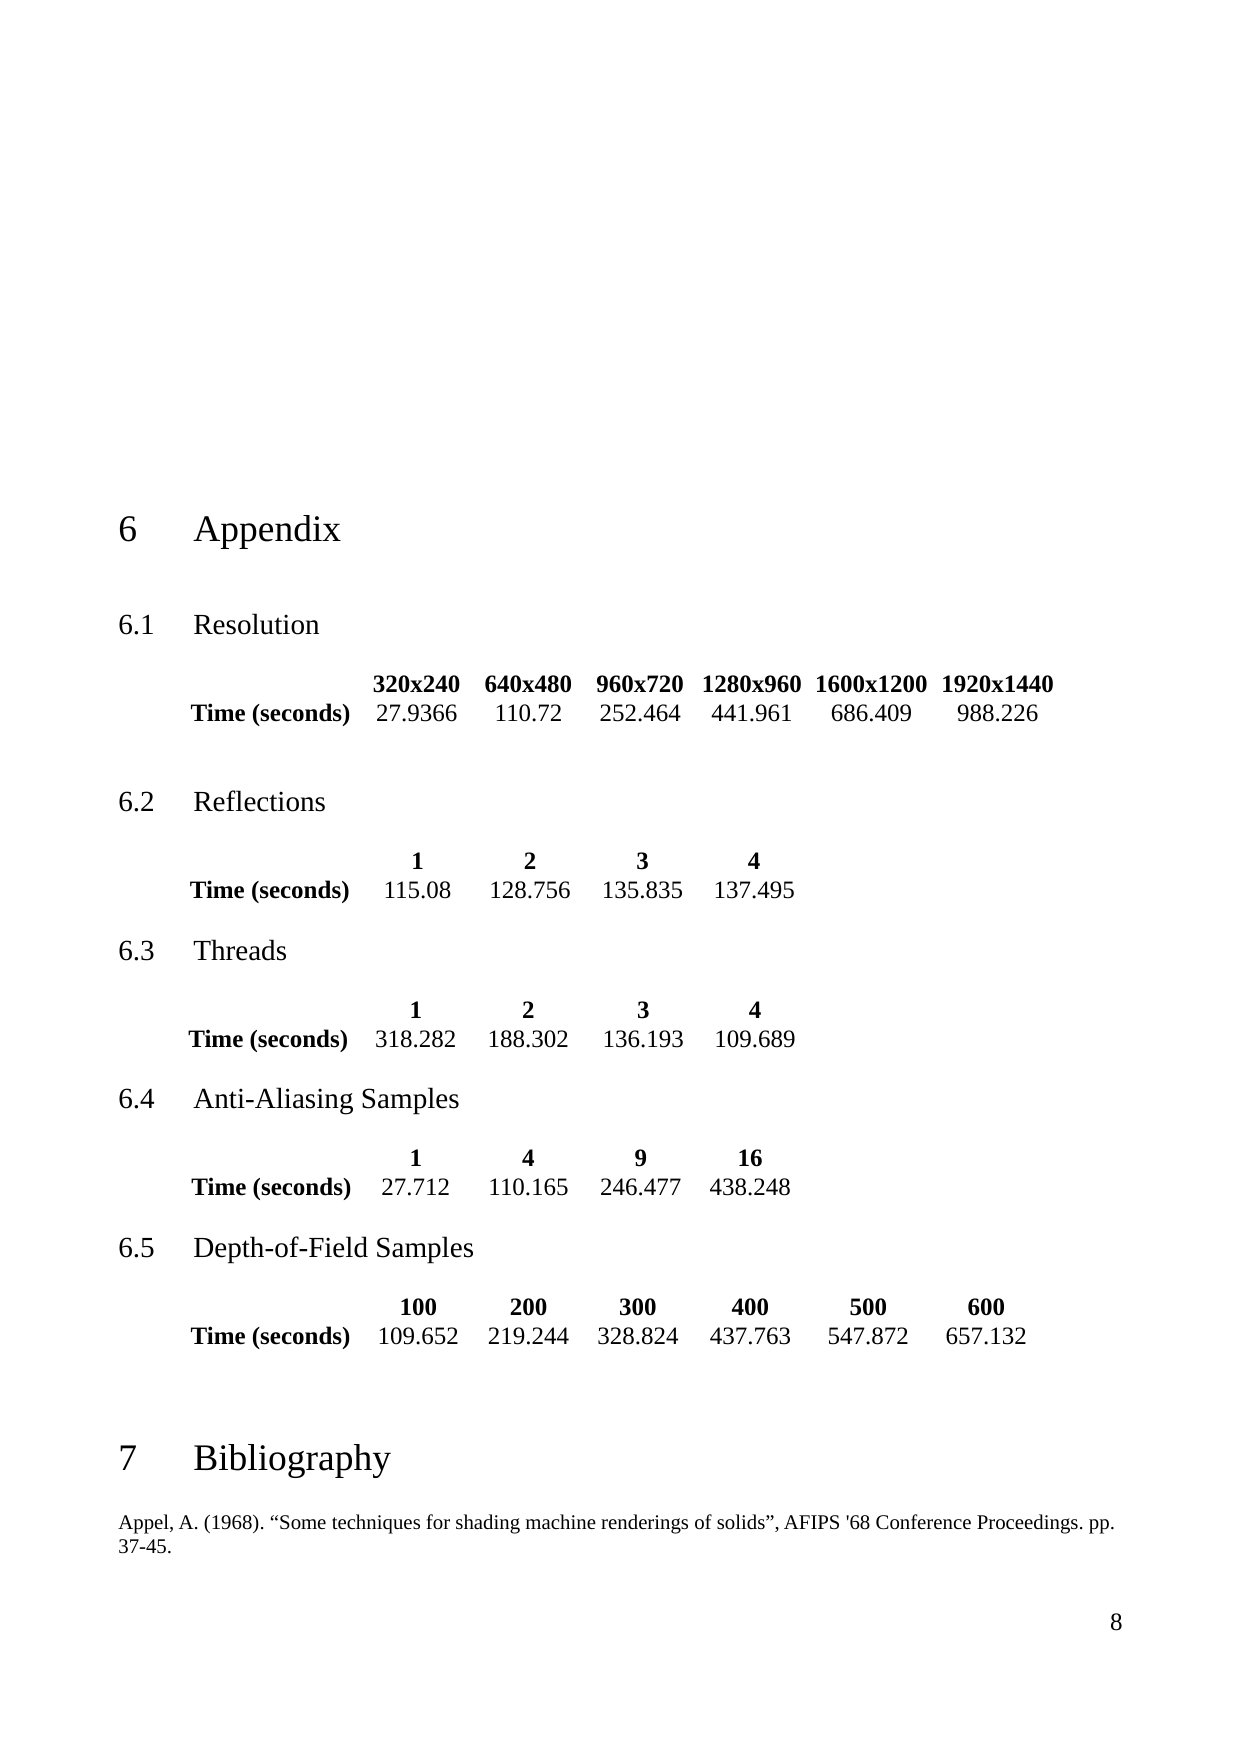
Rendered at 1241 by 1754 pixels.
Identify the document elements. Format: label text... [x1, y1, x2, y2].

table_header 9 [588, 1144, 694, 1172]
table_cell 137.495 [699, 875, 809, 904]
table_cell Time (seconds) [180, 1321, 361, 1349]
table_cell 246.477 [588, 1172, 694, 1201]
table_header 640x480 [472, 669, 584, 698]
table_cell 27.9366 [361, 698, 472, 727]
table_cell 318.282 [359, 1024, 472, 1052]
table_header 4 [702, 995, 808, 1024]
table_cell 136.193 [584, 1024, 702, 1052]
table_cell Time (seconds) [180, 1172, 362, 1201]
text 6.1 Resolution [118, 607, 1122, 640]
text 7 Bibliography [118, 1436, 1122, 1479]
table_header 4 [469, 1144, 587, 1172]
table_cell 188.302 [472, 1024, 584, 1052]
table_header 3 [586, 846, 698, 875]
table_cell 441.961 [695, 698, 808, 727]
table_header 400 [694, 1292, 806, 1321]
table_cell 547.872 [806, 1321, 930, 1349]
table_cell 115.08 [361, 875, 473, 904]
table_header [180, 1144, 362, 1172]
table_cell 110.72 [472, 698, 584, 727]
table_header [178, 846, 361, 875]
table_header 320x240 [361, 669, 472, 698]
table_header 2 [474, 846, 586, 875]
table_header 1600x1200 [808, 669, 934, 698]
table_header [180, 1292, 361, 1321]
table_header 2 [472, 995, 584, 1024]
table_cell 686.409 [808, 698, 934, 727]
table_cell 328.824 [581, 1321, 694, 1349]
table_header 600 [930, 1292, 1042, 1321]
table_header 16 [694, 1144, 806, 1172]
table_cell 219.244 [475, 1321, 581, 1349]
table_header 1 [361, 846, 473, 875]
table_header [177, 995, 359, 1024]
table_header 3 [584, 995, 702, 1024]
text Appel, A. (1968). “Some techniques for shading machine renderings of solids”, AFIPS '68 Conference Proceedings. pp. 37-45. [118, 1510, 1122, 1558]
table_cell 988.226 [934, 698, 1060, 727]
table_cell 110.165 [469, 1172, 587, 1201]
table_cell 27.712 [363, 1172, 469, 1201]
table_cell 135.835 [586, 875, 698, 904]
table_cell 437.763 [694, 1321, 806, 1349]
table_header [180, 669, 361, 698]
table_header 960x720 [584, 669, 695, 698]
text 6.5 Depth-of-Field Samples [118, 1230, 1122, 1263]
text 6.3 Threads [118, 933, 1122, 966]
table_cell 109.652 [361, 1321, 475, 1349]
table_header 1 [359, 995, 472, 1024]
table_header 300 [581, 1292, 694, 1321]
table_header 500 [806, 1292, 930, 1321]
text 6.2 Reflections [118, 784, 1122, 818]
table_cell 109.689 [702, 1024, 808, 1052]
table_header 1280x960 [695, 669, 808, 698]
table_header 200 [475, 1292, 581, 1321]
table_cell Time (seconds) [177, 1024, 359, 1052]
table_header 1920x1440 [934, 669, 1060, 698]
table_cell 438.248 [694, 1172, 806, 1201]
table_header 1 [363, 1144, 469, 1172]
table_cell 128.756 [474, 875, 586, 904]
table_header 4 [699, 846, 809, 875]
text 6 Appendix [118, 506, 1122, 549]
table_header 100 [361, 1292, 475, 1321]
table_cell Time (seconds) [178, 875, 361, 904]
table_cell 252.464 [584, 698, 695, 727]
text 6.4 Anti-Aliasing Samples [118, 1081, 1122, 1115]
table_cell 657.132 [930, 1321, 1042, 1349]
table_cell Time (seconds) [180, 698, 361, 727]
